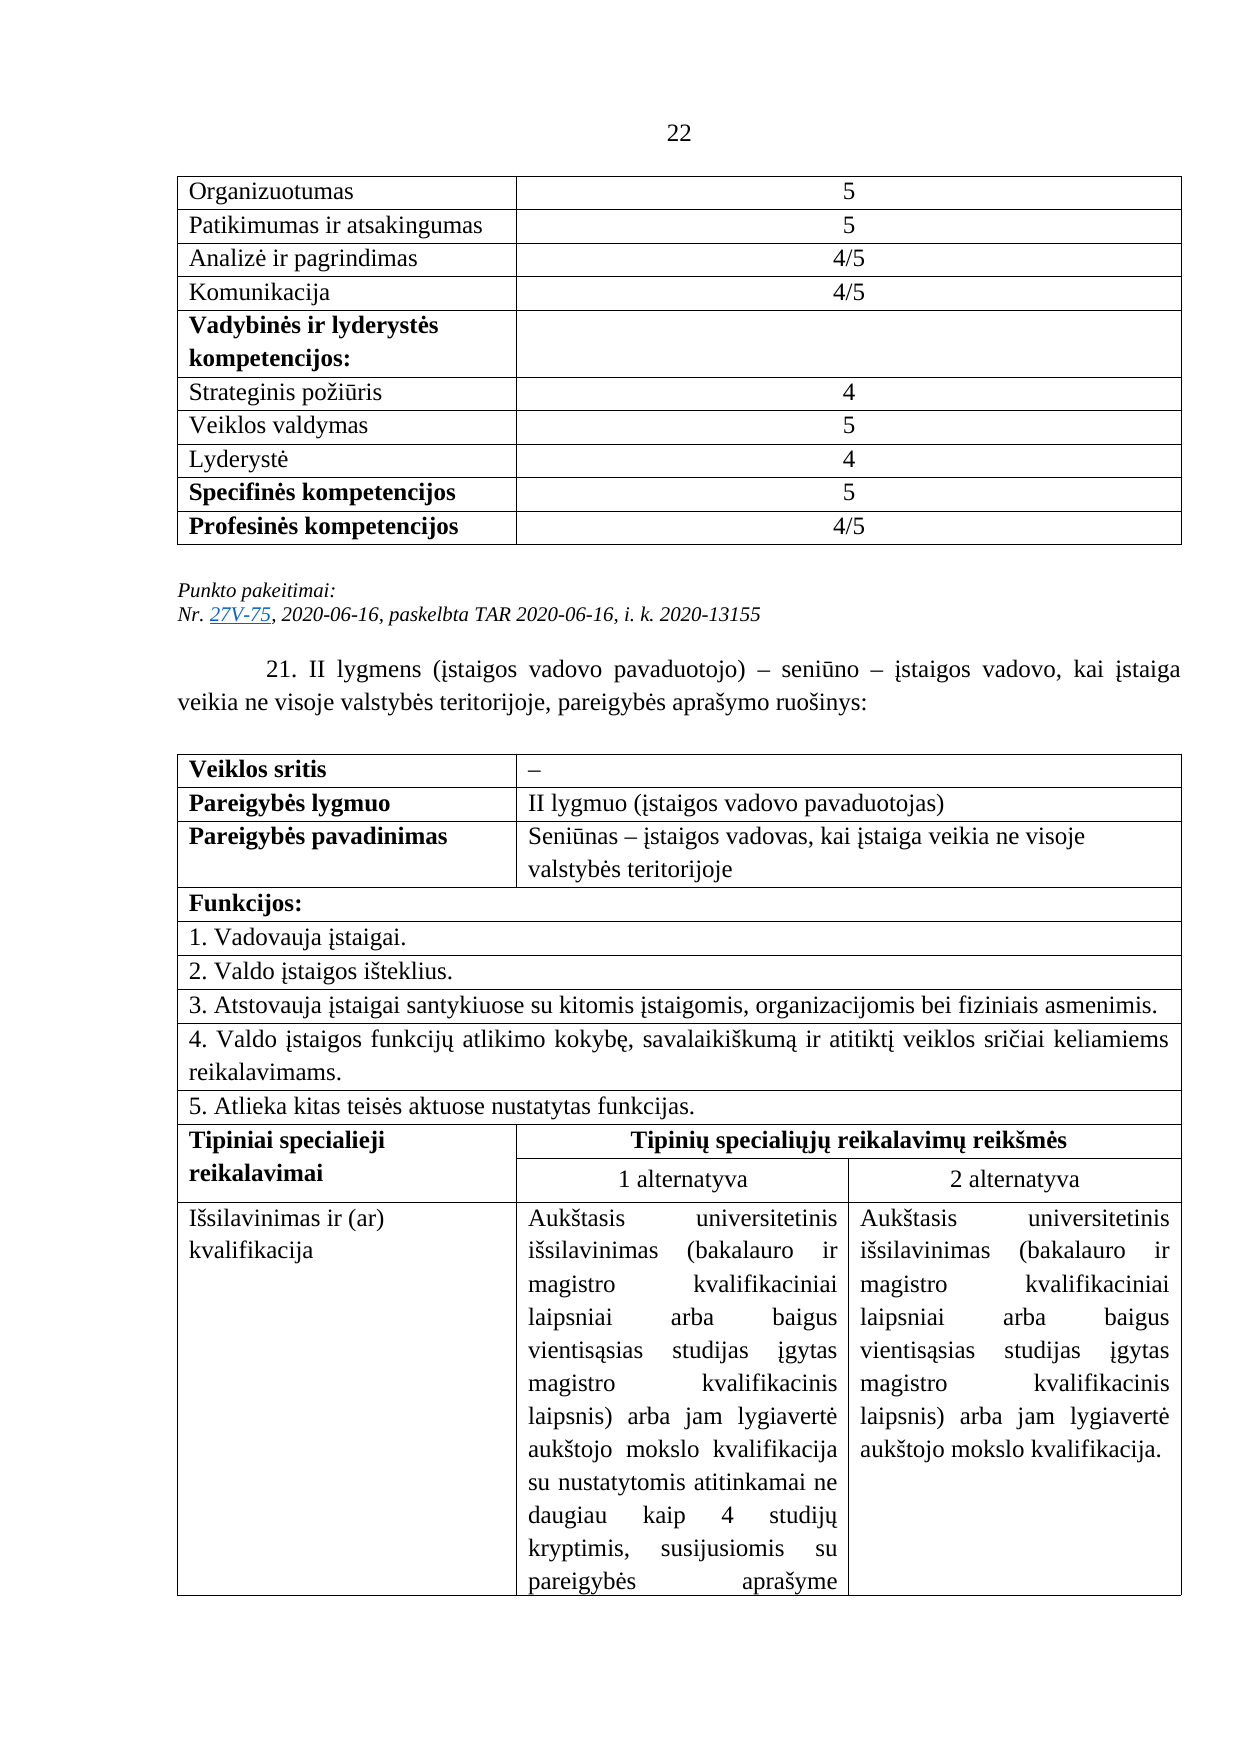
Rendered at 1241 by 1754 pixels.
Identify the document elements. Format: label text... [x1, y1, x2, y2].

table_cell 4. Valdo įstaigos funkcijų atlikimo kokybę, savalaikiškumą ir atitiktį veiklos sričiai keliamiems reikalavimams. [178, 1024, 1181, 1090]
table_cell Analizė ir pagrindimas [178, 244, 516, 276]
table_cell 5 [517, 177, 1181, 209]
table_header – [517, 755, 1181, 787]
table_cell [517, 311, 1181, 376]
table_cell 4 [517, 378, 1181, 410]
table_cell Tipinių specialiųjų reikalavimų reikšmės [517, 1125, 1181, 1158]
table_cell Aukštasis universitetinis išsilavinimas (bakalauro ir magistro kvalifikaciniai laipsniai arba baigus vientisąsias studijas įgytas magistro kvalifikacinis laipsnis) arba jam lygiavertė aukštojo mokslo kvalifikacija su nustatytomis atitinkamai ne daugiau kaip 4 studijų kryptimis, susijusiomis su pareigybės aprašyme [517, 1203, 848, 1594]
table_cell 4/5 [517, 244, 1181, 276]
table_cell Profesinės kompetencijos [178, 512, 516, 544]
table_cell 4 [517, 445, 1181, 477]
table_cell 1. Vadovauja įstaigai. [178, 922, 1181, 955]
table_cell Komunikacija [178, 277, 516, 310]
table_cell Patikimumas ir atsakingumas [178, 210, 516, 243]
table_cell Strateginis požiūris [178, 378, 516, 410]
table_cell Pareigybės lygmuo [178, 788, 516, 821]
table_cell 4/5 [517, 512, 1181, 544]
table_cell 5 [517, 478, 1181, 511]
text Punkto pakeitimai: [177, 578, 1181, 602]
table_cell II lygmuo (įstaigos vadovo pavaduotojas) [517, 788, 1181, 821]
table_cell 4/5 [517, 277, 1181, 310]
table_cell Specifinės kompetencijos [178, 478, 516, 511]
table_cell Išsilavinimas ir (ar) kvalifikacija [178, 1203, 516, 1594]
table_cell 2. Valdo įstaigos išteklius. [178, 956, 1181, 989]
table_cell 5 [517, 210, 1181, 243]
table_cell Organizuotumas [178, 177, 516, 209]
table_cell 2 alternatyva [849, 1159, 1181, 1202]
table_cell Veiklos valdymas [178, 411, 516, 443]
table_cell Pareigybės pavadinimas [178, 822, 516, 887]
table_header Veiklos sritis [178, 755, 516, 787]
table_cell Lyderystė [178, 445, 516, 477]
text 21. II lygmens (įstaigos vadovo pavaduotojo) – seniūno – įstaigos vadovo, kai įstaiga veikia ne visoje valstybės teritorijoje, pareigybės aprašymo ruošinys: [177, 654, 1181, 716]
text Nr. 27V-75, 2020-06-16, paskelbta TAR 2020-06-16, i. k. 2020-13155 [177, 602, 1181, 626]
table_cell Aukštasis universitetinis išsilavinimas (bakalauro ir magistro kvalifikaciniai laipsniai arba baigus vientisąsias studijas įgytas magistro kvalifikacinis laipsnis) arba jam lygiavertė aukštojo mokslo kvalifikacija. [849, 1203, 1181, 1594]
table_cell 3. Atstovauja įstaigai santykiuose su kitomis įstaigomis, organizacijomis bei fiziniais asmenimis. [178, 990, 1181, 1023]
table_cell 1 alternatyva [517, 1159, 848, 1202]
table_cell 5. Atlieka kitas teisės aktuose nustatytas funkcijas. [178, 1091, 1181, 1124]
table_cell Seniūnas – įstaigos vadovas, kai įstaiga veikia ne visoje valstybės teritorijoje [517, 822, 1181, 887]
table_cell Tipiniai specialieji reikalavimai [178, 1125, 516, 1202]
table_cell 5 [517, 411, 1181, 443]
table_cell Funkcijos: [178, 888, 1181, 921]
table_cell Vadybinės ir lyderystės kompetencijos: [178, 311, 516, 376]
